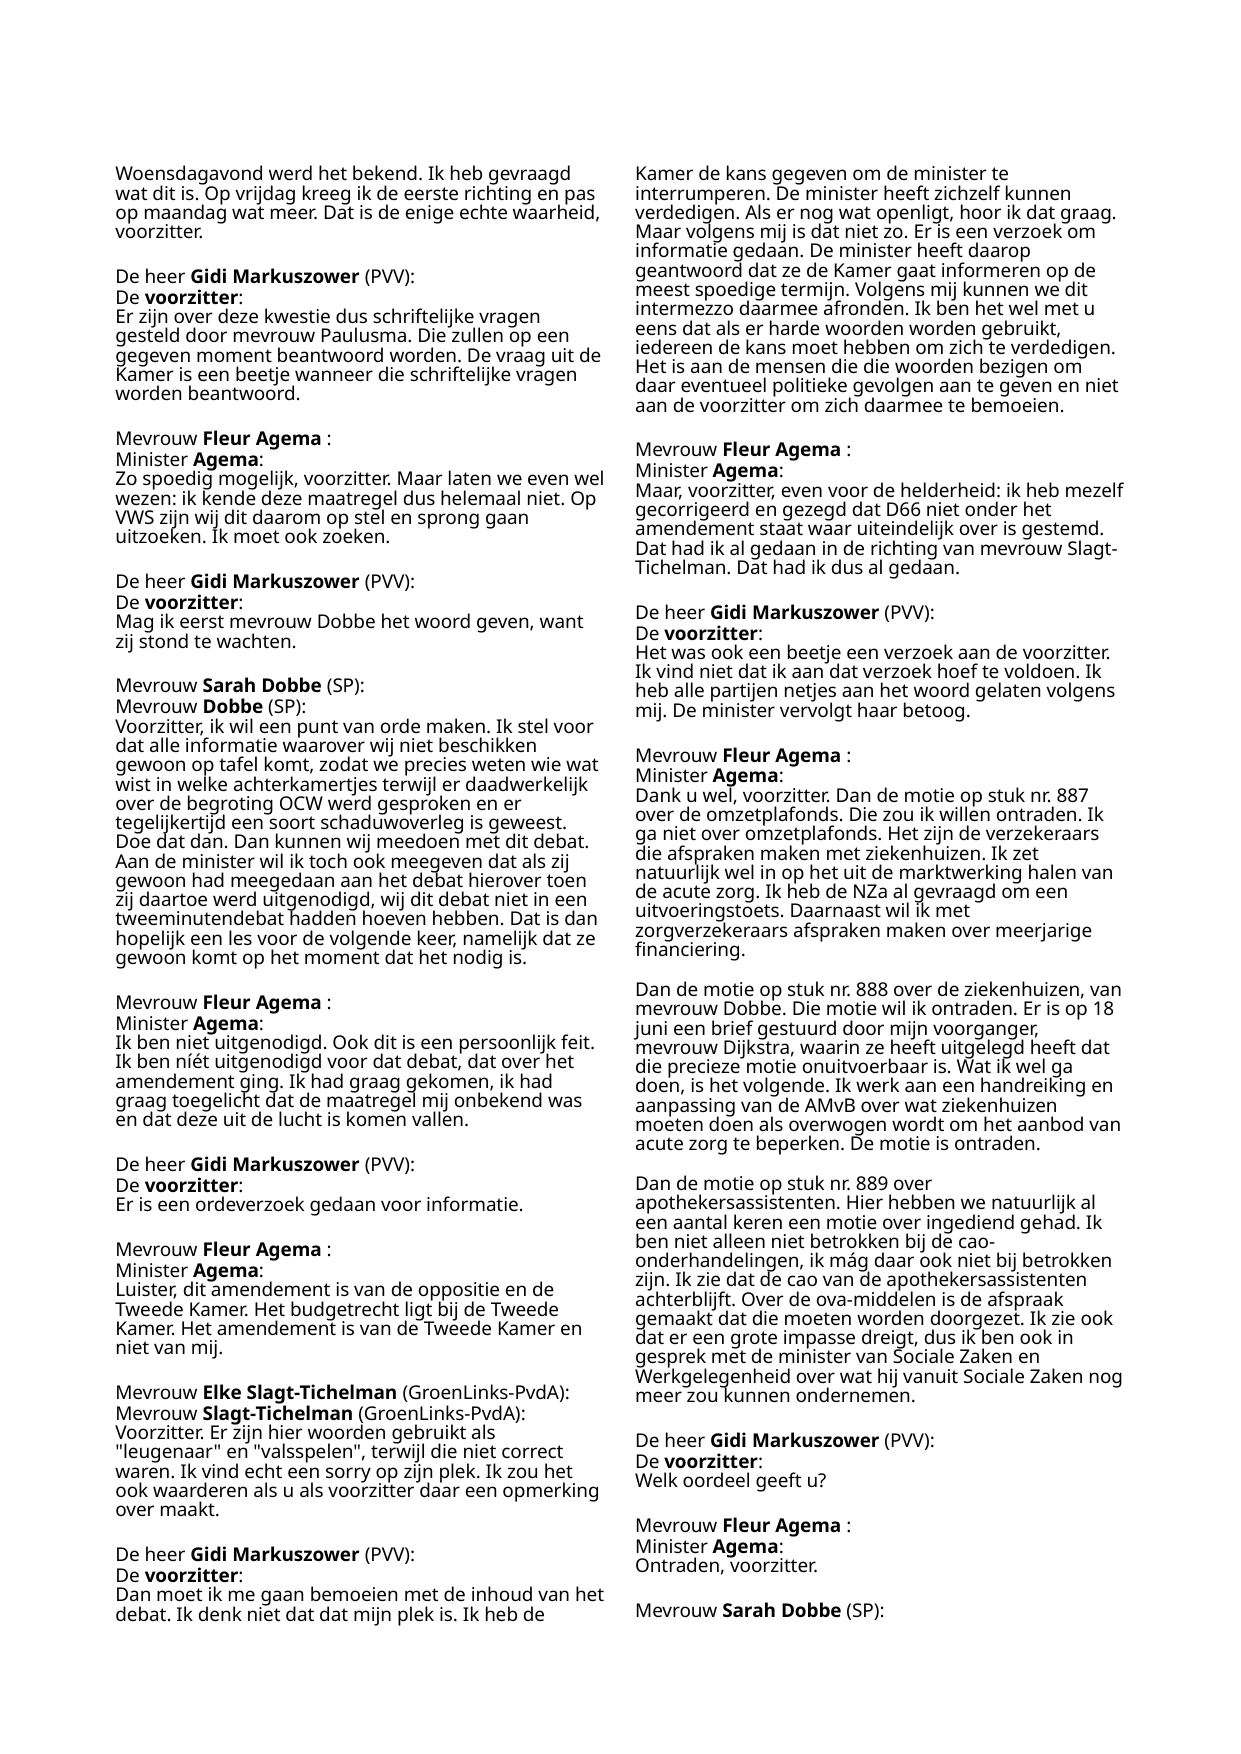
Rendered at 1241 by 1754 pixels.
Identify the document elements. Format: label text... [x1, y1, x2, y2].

text Mevrouw Fleur Agema : [635, 1512, 1125, 1538]
text De heer Gidi Markuszower (PVV): [635, 1427, 1125, 1453]
text De voorzitter: [635, 624, 1125, 644]
text Woensdagavond werd het bekend. Ik heb gevraagd wat dit is. Op vrijdag kreeg ik de eerste richting en pas op maandag wat meer. Dat is de enige echte waarheid, voorzitter. [115, 165, 605, 242]
text Mevrouw Fleur Agema : [115, 425, 605, 451]
text Ontraden, voorzitter. [635, 1557, 1125, 1577]
text Voorzitter. Er zijn hier woorden gebruikt als "leugenaar" en "valsspelen", terwijl die niet correct waren. Ik vind echt een sorry op zijn plek. Ik zou het ook waarderen als u als voorzitter daar een opmerking over maakt. [115, 1424, 605, 1521]
text De voorzitter: [635, 1453, 1125, 1472]
text Er is een ordeverzoek gedaan voor informatie. [115, 1196, 605, 1216]
text Mevrouw Dobbe (SP): [115, 698, 605, 718]
text Mevrouw Fleur Agema : [115, 989, 605, 1015]
text De heer Gidi Markuszower (PVV): [115, 568, 605, 594]
text Dan de motie op stuk nr. 889 over apothekersassistenten. Hier hebben we natuurlijk al een aantal keren een motie over ingediend gehad. Ik ben niet alleen niet betrokken bij de cao-onderhandelingen, ik mág daar ook niet bij betrokken zijn. Ik zie dat de cao van de apothekersassistenten achterblijft. Over de ova-middelen is de afspraak gemaakt dat die moeten worden doorgezet. Ik zie ook dat er een grote impasse dreigt, dus ik ben ook in gesprek met de minister van Sociale Zaken en Werkgelegenheid over wat hij vanuit Sociale Zaken nog meer zou kunnen ondernemen. [635, 1175, 1125, 1406]
text Er zijn over deze kwestie dus schriftelijke vragen gesteld door mevrouw Paulusma. Die zullen op een gegeven moment beantwoord worden. De vraag uit de Kamer is een beetje wanneer die schriftelijke vragen worden beantwoord. [115, 308, 605, 404]
text De heer Gidi Markuszower (PVV): [115, 1151, 605, 1177]
text De voorzitter: [115, 594, 605, 613]
text Maar, voorzitter, even voor de helderheid: ik heb mezelf gecorrigeerd en gezegd dat D66 niet onder het amendement staat waar uiteindelijk over is gestemd. Dat had ik al gedaan in de richting van mevrouw Slagt-Tichelman. Dat had ik dus al gedaan. [635, 482, 1125, 578]
text Mevrouw Fleur Agema : [635, 742, 1125, 767]
text Minister Agema: [635, 767, 1125, 787]
text Ik ben niet uitgenodigd. Ook dit is een persoonlijk feit. Ik ben níét uitgenodigd voor dat debat, dat over het amendement ging. Ik had graag gekomen, ik had graag toegelicht dat de maatregel mij onbekend was en dat deze uit de lucht is komen vallen. [115, 1034, 605, 1130]
text Mevrouw Sarah Dobbe (SP): [635, 1597, 1125, 1623]
text Minister Agema: [115, 451, 605, 470]
text Dan de motie op stuk nr. 888 over de ziekenhuizen, van mevrouw Dobbe. Die motie wil ik ontraden. Er is op 18 juni een brief gestuurd door mijn voorganger, mevrouw Dijkstra, waarin ze heeft uitgelegd heeft dat die precieze motie onuitvoerbaar is. Wat ik wel ga doen, is het volgende. Ik werk aan een handreiking en aanpassing van de AMvB over wat ziekenhuizen moeten doen als overwogen wordt om het aanbod van acute zorg te beperken. De motie is ontraden. [635, 981, 1125, 1154]
text Zo spoedig mogelijk, voorzitter. Maar laten we even wel wezen: ik kende deze maatregel dus helemaal niet. Op VWS zijn wij dit daarom op stel en sprong gaan uitzoeken. Ik moet ook zoeken. [115, 470, 605, 547]
text De voorzitter: [115, 1177, 605, 1196]
text Minister Agema: [635, 1538, 1125, 1557]
text De heer Gidi Markuszower (PVV): [115, 263, 605, 289]
text Minister Agema: [115, 1262, 605, 1281]
text Het was ook een beetje een verzoek aan de voorzitter. Ik vind niet dat ik aan dat verzoek hoef te voldoen. Ik heb alle partijen netjes aan het woord gelaten volgens mij. De minister vervolgt haar betoog. [635, 644, 1125, 721]
text Dank u wel, voorzitter. Dan de motie op stuk nr. 887 over de omzetplafonds. Die zou ik willen ontraden. Ik ga niet over omzetplafonds. Het zijn de verzekeraars die afspraken maken met ziekenhuizen. Ik zet natuurlijk wel in op het uit de marktwerking halen van de acute zorg. Ik heb de NZa al gevraagd om een uitvoeringstoets. Daarnaast wil ik met zorgverzekeraars afspraken maken over meerjarige financiering. [635, 787, 1125, 960]
text Kamer de kans gegeven om de minister te interrumperen. De minister heeft zichzelf kunnen verdedigen. Als er nog wat openligt, hoor ik dat graag. Maar volgens mij is dat niet zo. Er is een verzoek om informatie gedaan. De minister heeft daarop geantwoord dat ze de Kamer gaat informeren op de meest spoedige termijn. Volgens mij kunnen we dit intermezzo daarmee afronden. Ik ben het wel met u eens dat als er harde woorden worden gebruikt, iedereen de kans moet hebben om zich te verdedigen. Het is aan de mensen die die woorden bezigen om daar eventueel politieke gevolgen aan te geven en niet aan de voorzitter om zich daarmee te bemoeien. [635, 165, 1125, 416]
text De voorzitter: [115, 289, 605, 308]
text Welk oordeel geeft u? [635, 1472, 1125, 1491]
text Mevrouw Fleur Agema : [115, 1236, 605, 1262]
text De heer Gidi Markuszower (PVV): [115, 1541, 605, 1567]
text De heer Gidi Markuszower (PVV): [635, 599, 1125, 624]
text Dan moet ik me gaan bemoeien met de inhoud van het debat. Ik denk niet dat dat mijn plek is. Ik heb de [115, 1586, 605, 1625]
text De voorzitter: [115, 1567, 605, 1586]
text Luister, dit amendement is van de oppositie en de Tweede Kamer. Het budgetrecht ligt bij de Tweede Kamer. Het amendement is van de Tweede Kamer en niet van mij. [115, 1281, 605, 1358]
text Mevrouw Sarah Dobbe (SP): [115, 673, 605, 698]
text Mevrouw Slagt-Tichelman (GroenLinks-PvdA): [115, 1405, 605, 1424]
text Minister Agema: [635, 462, 1125, 482]
text Mag ik eerst mevrouw Dobbe het woord geven, want zij stond te wachten. [115, 613, 605, 652]
text Mevrouw Fleur Agema : [635, 437, 1125, 462]
text Mevrouw Elke Slagt-Tichelman (GroenLinks-PvdA): [115, 1379, 605, 1405]
text Minister Agema: [115, 1015, 605, 1034]
text Voorzitter, ik wil een punt van orde maken. Ik stel voor dat alle informatie waarover wij niet beschikken gewoon op tafel komt, zodat we precies weten wie wat wist in welke achterkamertjes terwijl er daadwerkelijk over de begroting OCW werd gesproken en er tegelijkertijd een soort schaduwoverleg is geweest. Doe dat dan. Dan kunnen wij meedoen met dit debat. Aan de minister wil ik toch ook meegeven dat als zij gewoon had meegedaan aan het debat hierover toen zij daartoe werd uitgenodigd, wij dit debat niet in een tweeminutendebat hadden hoeven hebben. Dat is dan hopelijk een les voor de volgende keer, namelijk dat ze gewoon komt op het moment dat het nodig is. [115, 718, 605, 968]
